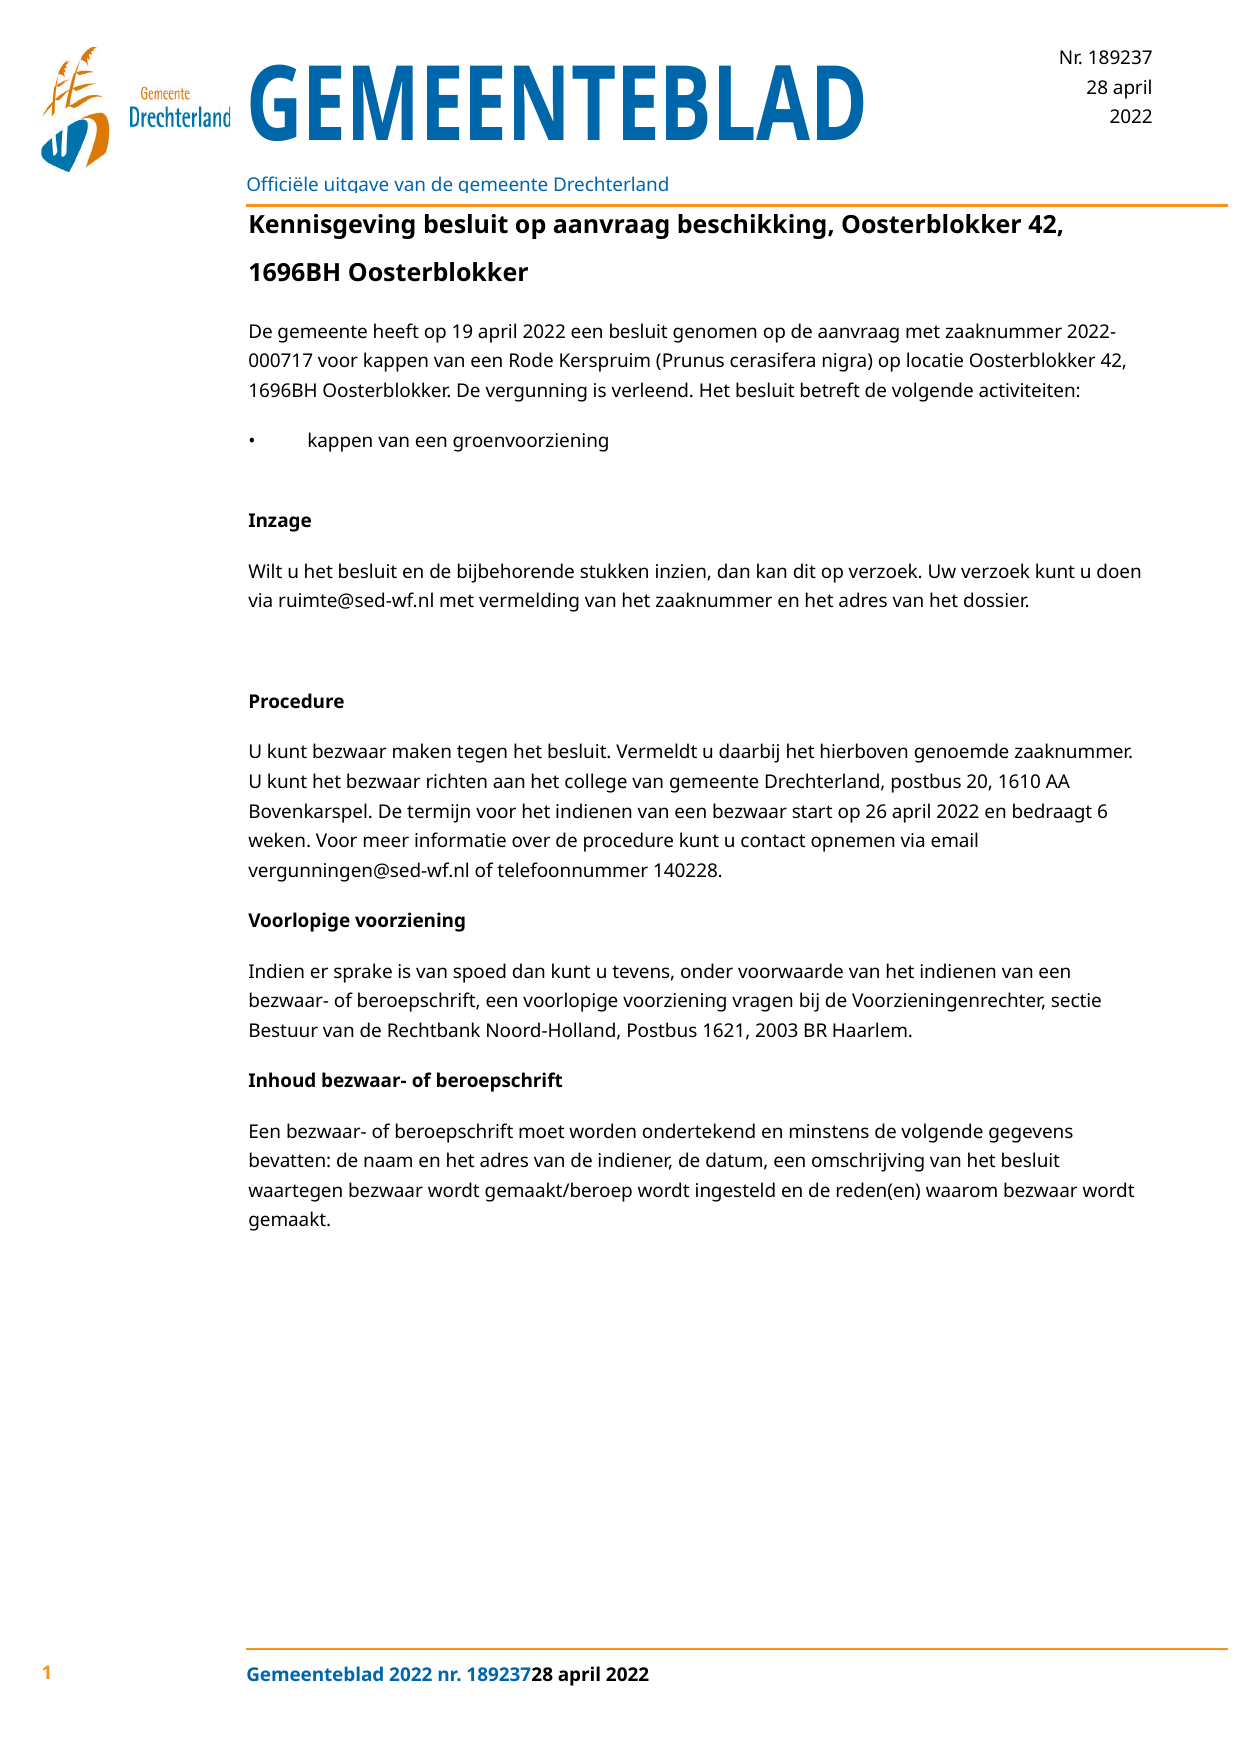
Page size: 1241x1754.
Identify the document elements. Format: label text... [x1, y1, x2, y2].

text Inhoud bezwaar- of beroepschrift [248, 1067, 1152, 1093]
text Kennisgeving besluit op aanvraag beschikking, Oosterblokker 42, 1696BH Oosterblokker [248, 207, 1152, 288]
text Voorlopige voorziening [248, 907, 1152, 933]
text Wilt u het besluit en de bijbehorende stukken inzien, dan kan dit op verzoek. Uw verzoek kunt u doen via ruimte@sed-wf.nl met vermelding van het zaaknummer en het adres van het dossier. [248, 558, 1152, 613]
text Indien er sprake is van spoed dan kunt u tevens, onder voorwaarde van het indienen van een bezwaar- of beroepschrift, een voorlopige voorziening vragen bij de Voorzieningenrechter, sectie Bestuur van de Rechtbank Noord-Holland, Postbus 1621, 2003 BR Haarlem. [248, 958, 1152, 1043]
text Inzage [248, 507, 1152, 533]
text Een bezwaar- of beroepschrift moet worden ondertekend en minstens de volgende gegevens bevatten: de naam en het adres van de indiener, de datum, een omschrijving van het besluit waartegen bezwaar wordt gemaakt/beroep wordt ingesteld en de reden(en) waarom bezwaar wordt gemaakt. [248, 1118, 1152, 1232]
text U kunt bezwaar maken tegen het besluit. Vermeldt u daarbij het hierboven genoemde zaaknummer. U kunt het bezwaar richten aan het college van gemeente Drechterland, postbus 20, 1610 AA Bovenkarspel. De termijn voor het indienen van een bezwaar start op 26 april 2022 en bedraagt 6 weken. Voor meer informatie over de procedure kunt u contact opnemen via email vergunningen@sed-wf.nl of telefoonnummer 140228. [248, 739, 1152, 883]
text De gemeente heeft op 19 april 2022 een besluit genomen op de aanvraag met zaaknummer 2022-000717 voor kappen van een Rode Kerspruim (Prunus cerasifera nigra) op locatie Oosterblokker 42, 1696BH Oosterblokker. De vergunning is verleend. Het besluit betreft de volgende activiteiten: [248, 318, 1152, 403]
list kappen van een groenvoorziening [248, 427, 1152, 453]
text Procedure [248, 688, 1152, 714]
picture [41, 47, 231, 172]
picture [226, 115, 231, 124]
picture [41, 158, 64, 172]
